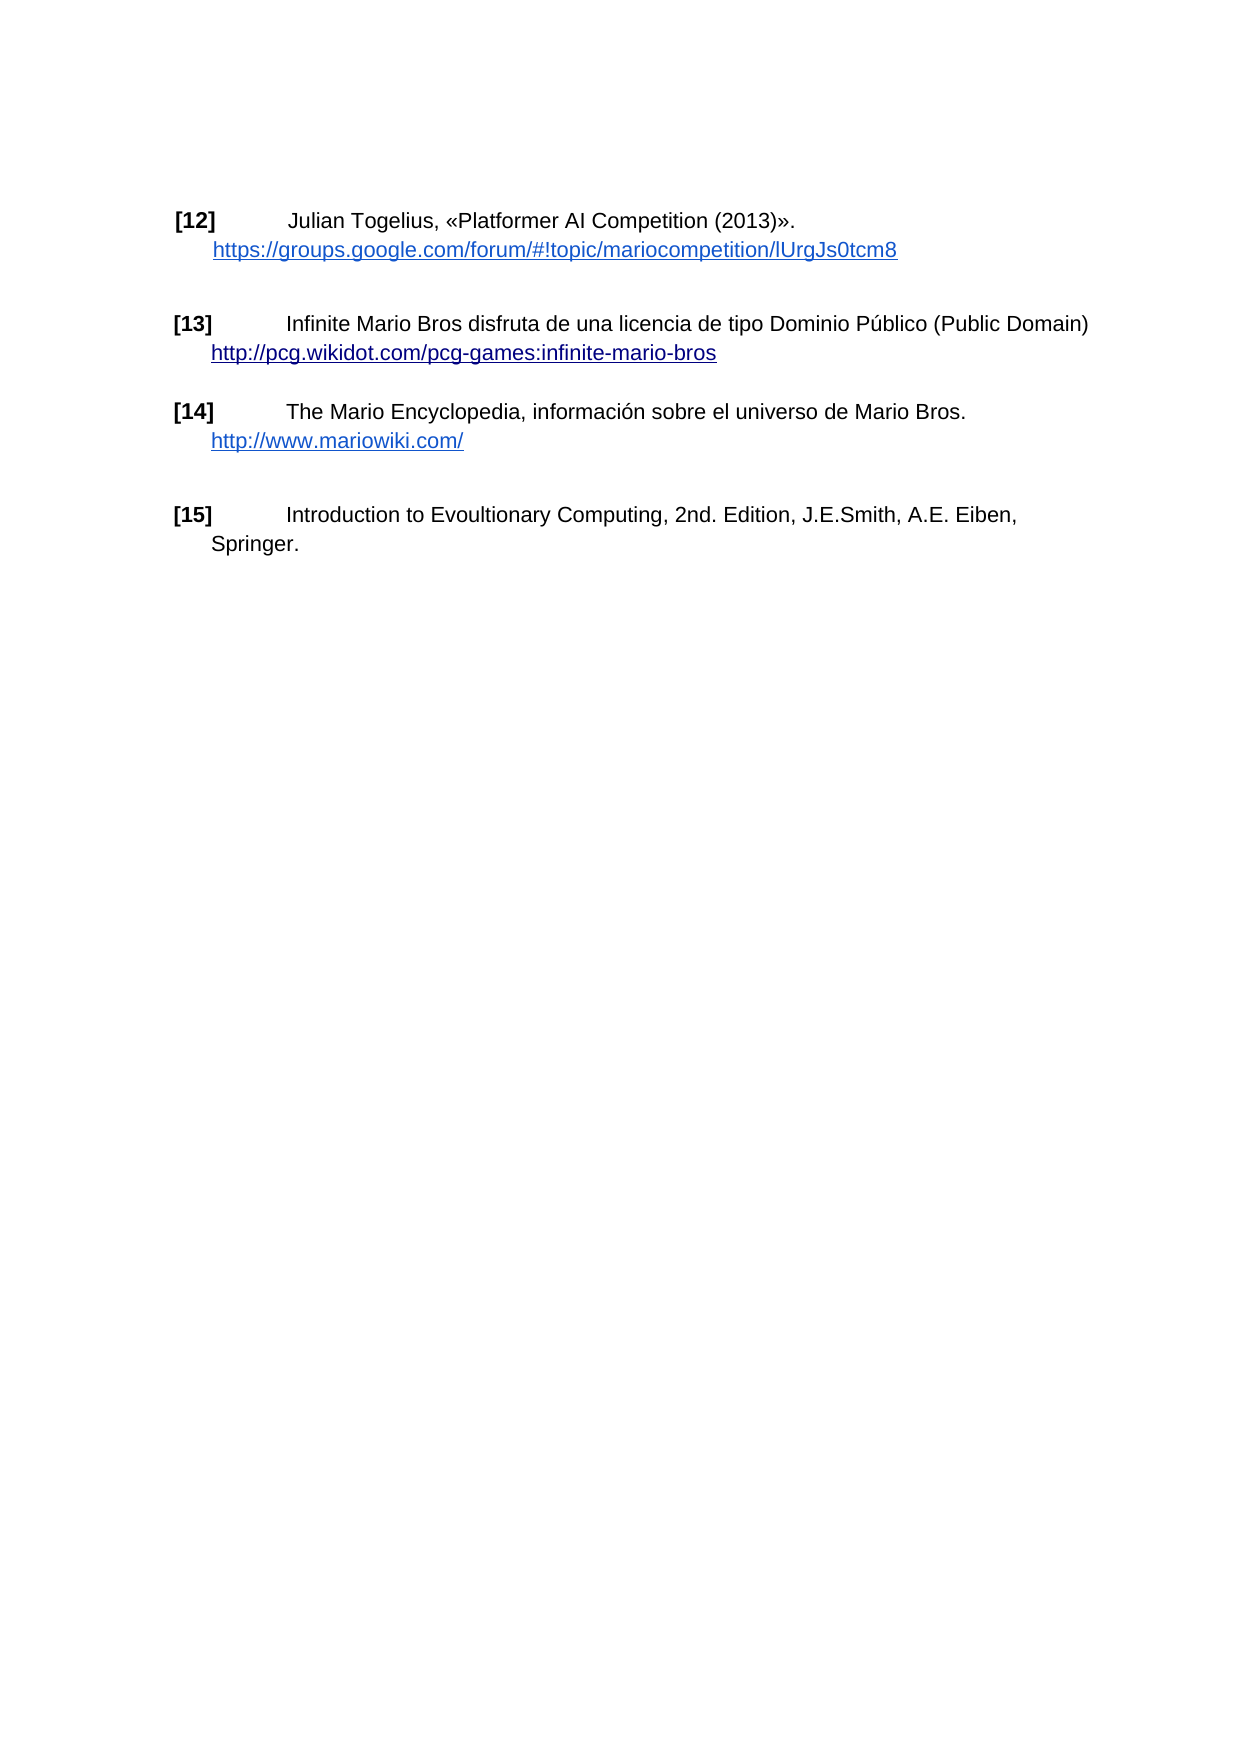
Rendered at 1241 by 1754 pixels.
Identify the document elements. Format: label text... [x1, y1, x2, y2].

list The Mario Encyclopedia, información sobre el universo de Mario Bros. http://www.mariowiki.com/ [173, 398, 1104, 453]
list Introduction to Evoultionary Computing, 2nd. Edition, J.E.Smith, A.E. Eiben, Springer. [173, 501, 1104, 556]
list Infinite Mario Bros disfruta de una licencia de tipo Dominio Público (Public Domain) http://pcg.wikidot.com/pcg-games:infinite-mario-bros [173, 311, 1104, 365]
list Julian Togelius, «Platformer AI Competition (2013)». https://groups.google.com/forum/#!topic/mariocompetition/lUrgJs0tcm8 [175, 207, 1104, 262]
